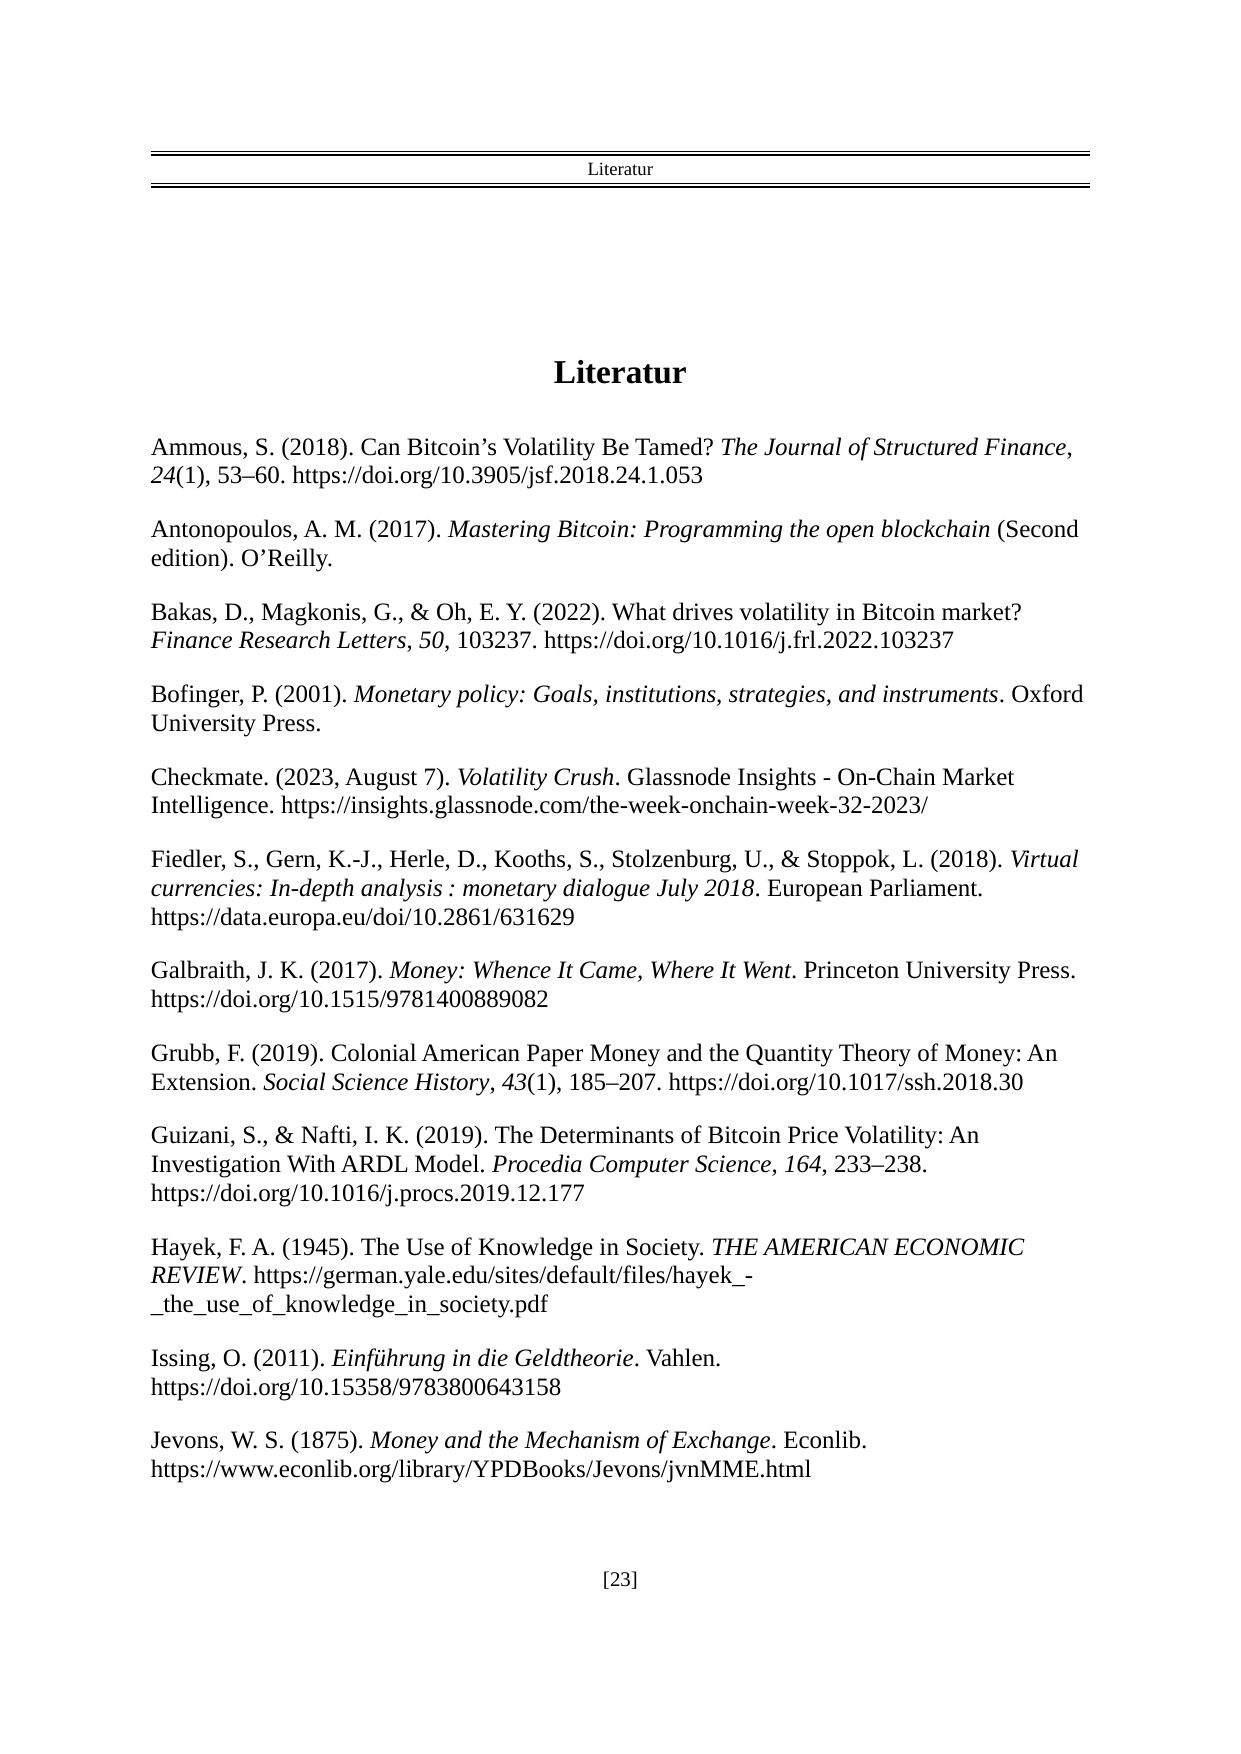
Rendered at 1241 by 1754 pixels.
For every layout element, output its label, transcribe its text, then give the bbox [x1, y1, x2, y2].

text Jevons, W. S. (1875). Money and the Mechanism of Exchange. Econlib. https://www.econlib.org/library/YPDBooks/Jevons/jvnMME.html [151, 1426, 1090, 1483]
subtitle Literatur [151, 242, 1090, 419]
text Fiedler, S., Gern, K.-J., Herle, D., Kooths, S., Stolzenburg, U., & Stoppok, L. (2018). Virtual currencies: In-depth analysis : monetary dialogue July 2018. European Parliament. https://data.europa.eu/doi/10.2861/631629 [151, 844, 1090, 931]
text Bakas, D., Magkonis, G., & Oh, E. Y. (2022). What drives volatility in Bitcoin market? Finance Research Letters, 50, 103237. https://doi.org/10.1016/j.frl.2022.103237 [151, 597, 1090, 654]
text Galbraith, J. K. (2017). Money: Whence It Came, Where It Went. Princeton University Press. https://doi.org/10.1515/9781400889082 [151, 956, 1090, 1013]
text Hayek, F. A. (1945). The Use of Knowledge in Society. THE AMERICAN ECONOMIC REVIEW. https://german.yale.edu/sites/default/files/hayek_-_the_use_of_knowledge_in_society.pdf [151, 1232, 1090, 1318]
text Antonopoulos, A. M. (2017). Mastering Bitcoin: Programming the open blockchain (Second edition). O’Reilly. [151, 514, 1090, 572]
text Ammous, S. (2018). Can Bitcoin’s Volatility Be Tamed? The Journal of Structured Finance, 24(1), 53–60. https://doi.org/10.3905/jsf.2018.24.1.053 [151, 432, 1090, 489]
text Checkmate. (2023, August 7). Volatility Crush. Glassnode Insights - On-Chain Market Intelligence. https://insights.glassnode.com/the-week-onchain-week-32-2023/ [151, 762, 1090, 819]
text Guizani, S., & Nafti, I. K. (2019). The Determinants of Bitcoin Price Volatility: An Investigation With ARDL Model. Procedia Computer Science, 164, 233–238. https://doi.org/10.1016/j.procs.2019.12.177 [151, 1121, 1090, 1207]
text Bofinger, P. (2001). Monetary policy: Goals, institutions, strategies, and instruments. Oxford University Press. [151, 679, 1090, 737]
text Issing, O. (2011). Einführung in die Geldtheorie. Vahlen. https://doi.org/10.15358/9783800643158 [151, 1343, 1090, 1401]
text Grubb, F. (2019). Colonial American Paper Money and the Quantity Theory of Money: An Extension. Social Science History, 43(1), 185–207. https://doi.org/10.1017/ssh.2018.30 [151, 1038, 1090, 1096]
